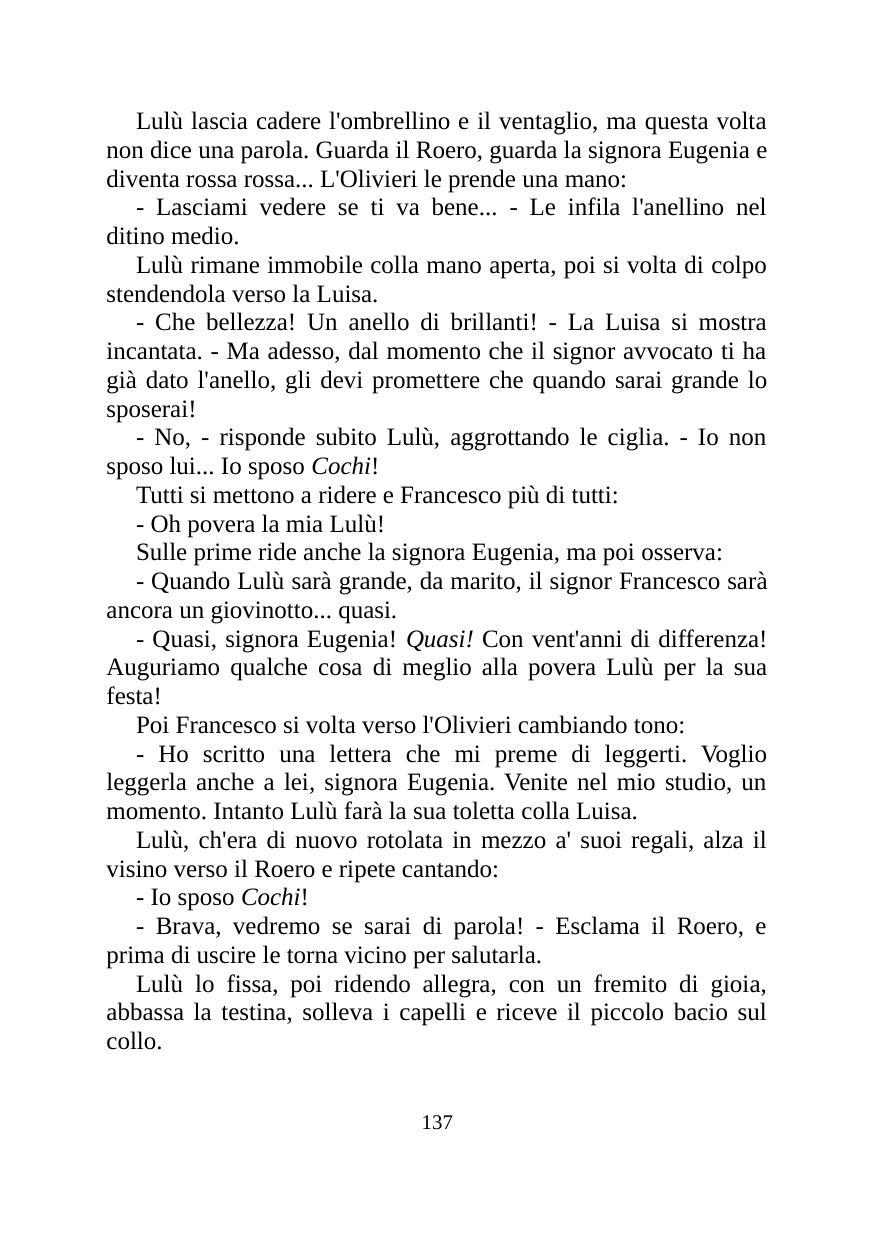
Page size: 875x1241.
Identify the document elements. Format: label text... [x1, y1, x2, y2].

text - Brava, vedremo se sarai di parola! - Esclama il Roero, e prima di uscire le torna vicino per salutarla. [106, 911, 768, 969]
text Sulle prime ride anche la signora Eugenia, ma poi osserva: [106, 537, 768, 566]
text - Quasi, signora Eugenia! Quasi! Con vent'anni di differenza! Auguriamo qualche cosa di meglio alla povera Lulù per la sua festa! [106, 624, 768, 710]
text Poi Francesco si volta verso l'Olivieri cambiando tono: [106, 710, 768, 739]
text - Lasciami vedere se ti va bene... - Le infila l'anellino nel ditino medio. [106, 192, 768, 250]
text - Oh povera la mia Lulù! [106, 509, 768, 537]
text Tutti si mettono a ridere e Francesco più di tutti: [106, 480, 768, 509]
text - Io sposo Cochi! [106, 882, 768, 911]
text Lulù lascia cadere l'ombrellino e il ventaglio, ma questa volta non dice una parola. Guarda il Roero, guarda la signora Eugenia e diventa rossa rossa... L'Olivieri le prende una mano: [106, 106, 768, 192]
text - No, - risponde subito Lulù, aggrottando le ciglia. - Io non sposo lui... Io sposo Cochi! [106, 422, 768, 480]
text - Che bellezza! Un anello di brillanti! - La Luisa si mostra incantata. - Ma adesso, dal momento che il signor avvocato ti ha già dato l'anello, gli devi promettere che quando sarai grande lo sposerai! [106, 307, 768, 422]
text - Ho scritto una lettera che mi preme di leggerti. Voglio leggerla anche a lei, signora Eugenia. Venite nel mio studio, un momento. Intanto Lulù farà la sua toletta colla Luisa. [106, 739, 768, 825]
text Lulù rimane immobile colla mano aperta, poi si volta di colpo stendendola verso la Luisa. [106, 250, 768, 307]
text Lulù lo fissa, poi ridendo allegra, con un fremito di gioia, abbassa la testina, solleva i capelli e riceve il piccolo bacio sul collo. [106, 969, 768, 1055]
text Lulù, ch'era di nuovo rotolata in mezzo a' suoi regali, alza il visino verso il Roero e ripete cantando: [106, 825, 768, 882]
text - Quando Lulù sarà grande, da marito, il signor Francesco sarà ancora un giovinotto... quasi. [106, 566, 768, 624]
